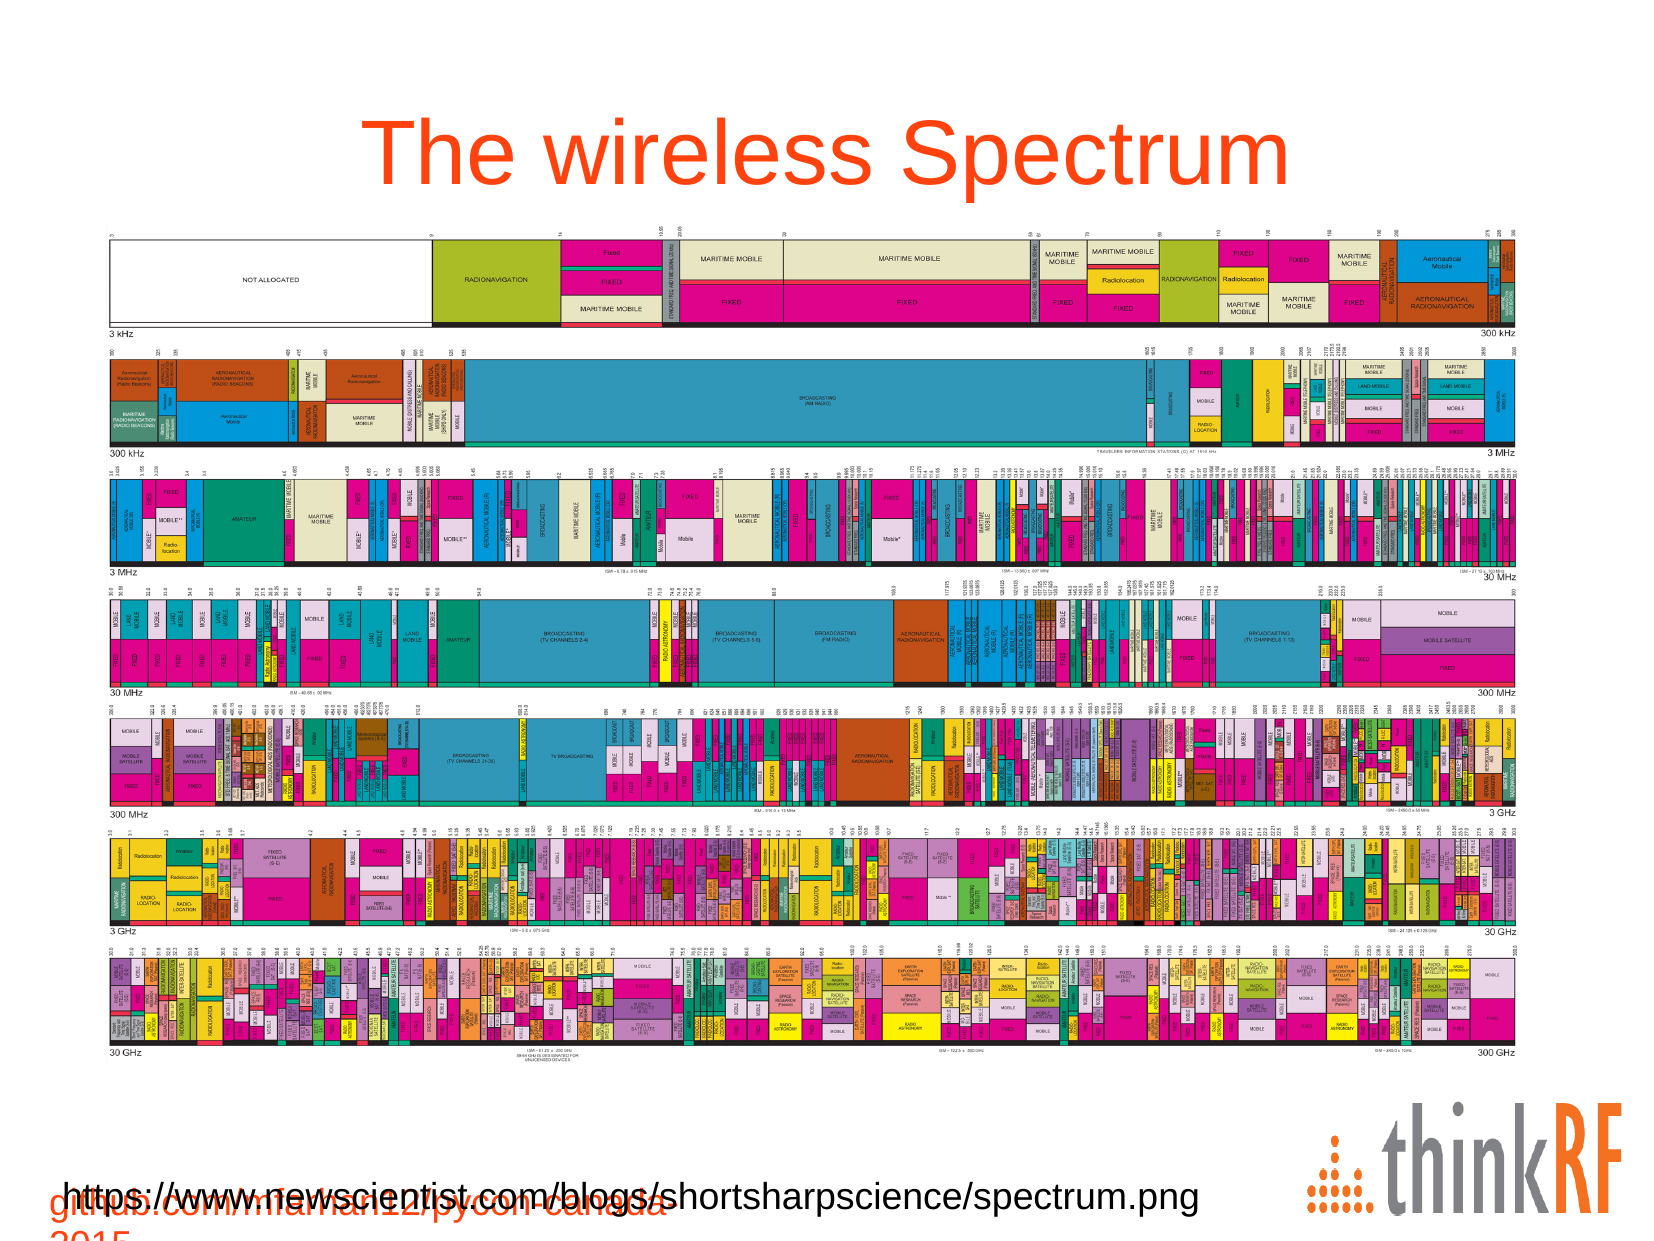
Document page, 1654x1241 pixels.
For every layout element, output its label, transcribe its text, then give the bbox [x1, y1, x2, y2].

picture [106, 224, 1518, 1064]
text_box https://www.newscientist.com/blogs/shortsharpscience/spectrum.png [47, 1168, 1599, 1226]
picture [1307, 1101, 1622, 1216]
title The wireless Spectrum [82, 49, 1571, 257]
